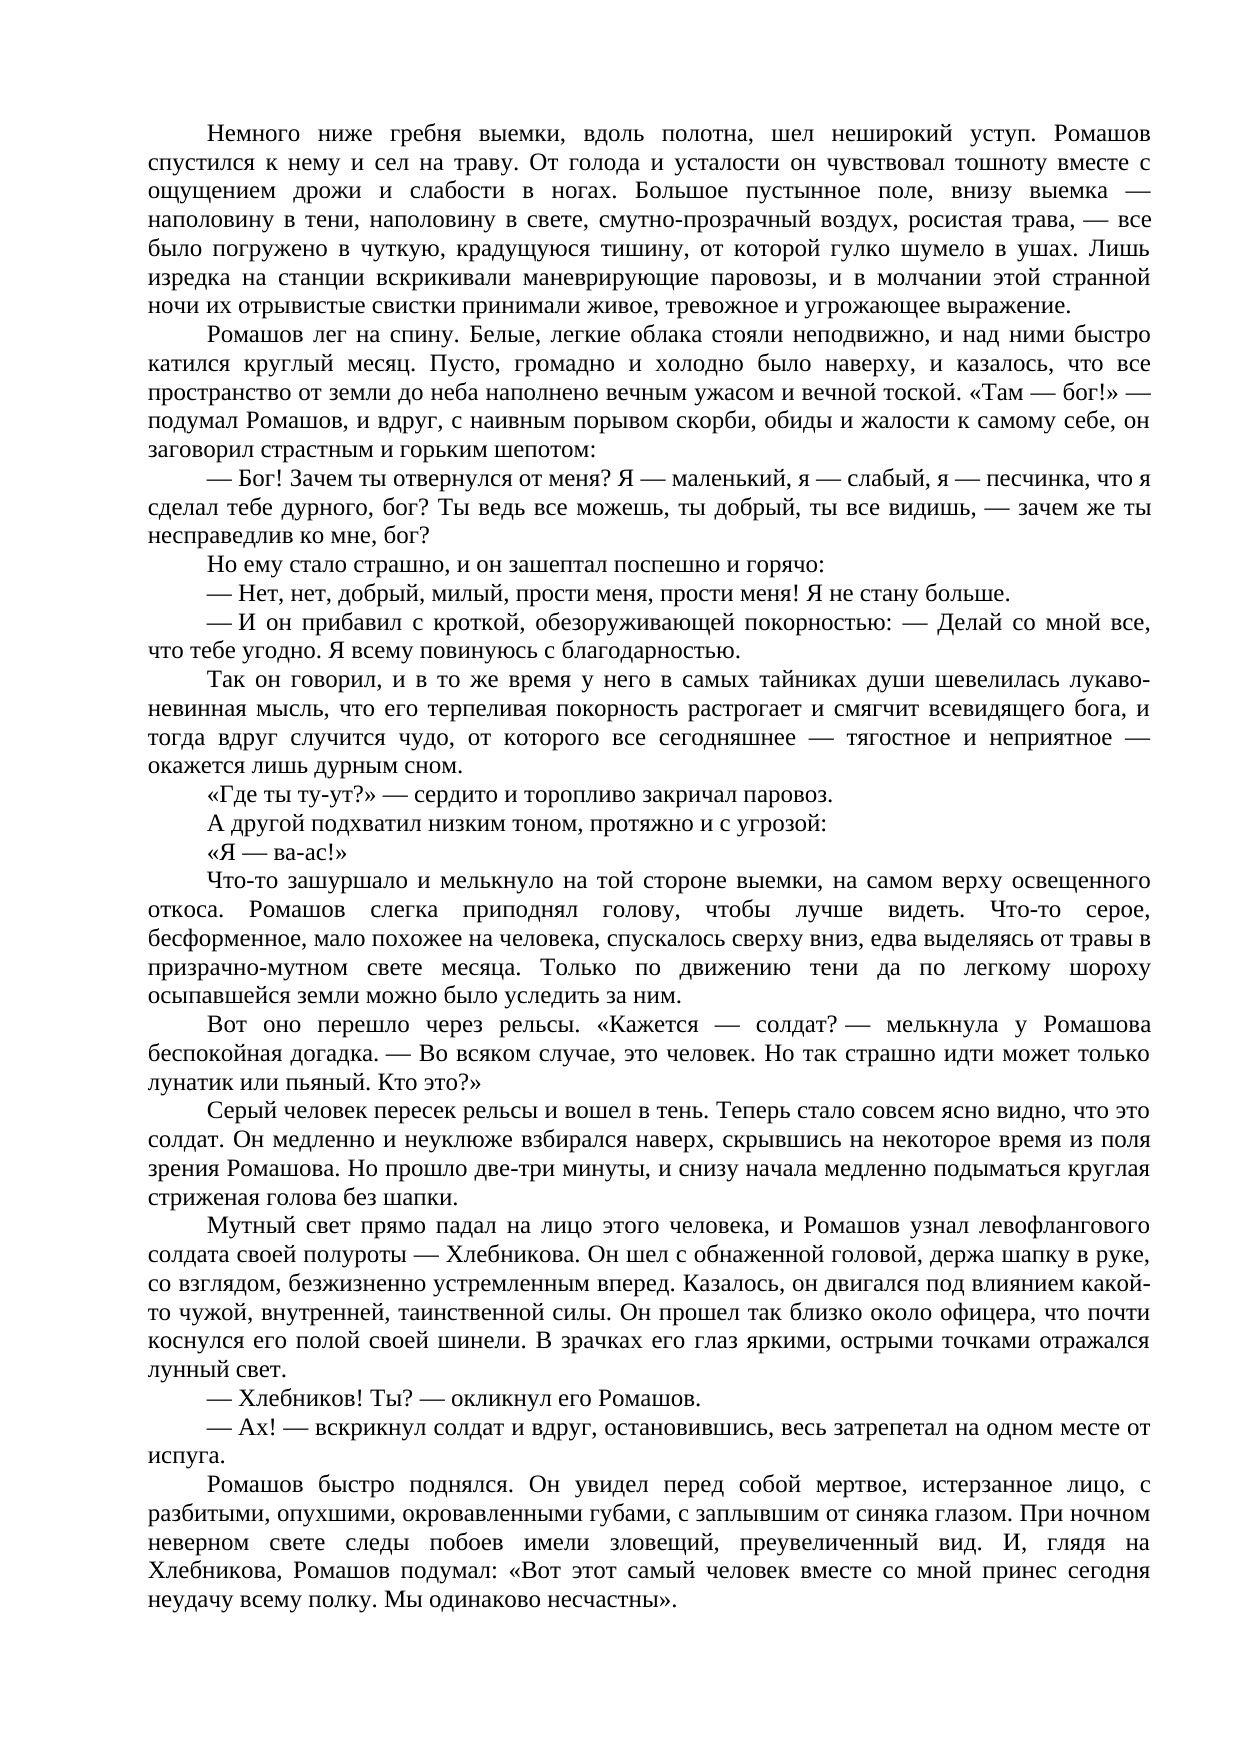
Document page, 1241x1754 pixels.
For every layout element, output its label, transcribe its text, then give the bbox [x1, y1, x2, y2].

text — Хлебников! Ты? — окликнул его Ромашов. [148, 1383, 1152, 1412]
text Но ему стало страшно, и он зашептал поспешно и горячо: [148, 549, 1152, 578]
text Ромашов быстро поднялся. Он увидел перед собой мертвое, истерзанное лицо, с разбитыми, опухшими, окровавленными губами, с заплывшим от синяка глазом. При ночном неверном свете следы побоев имели зловещий, преувеличенный вид. И, глядя на Хлебникова, Ромашов подумал: «Вот этот самый человек вместе со мной принес сегодня неудачу всему полку. Мы одинаково несчастны». [148, 1469, 1152, 1613]
text — Ах! — вскрикнул солдат и вдруг, остановившись, весь затрепетал на одном месте от испуга. [148, 1412, 1152, 1469]
text А другой подхватил низким тоном, протяжно и с угрозой: [148, 808, 1152, 837]
text Мутный свет прямо падал на лицо этого человека, и Ромашов узнал левофлангового солдата своей полуроты — Хлебникова. Он шел с обнаженной головой, держа шапку в руке, со взглядом, безжизненно устремленным вперед. Казалось, он двигался под влиянием какой-то чужой, внутренней, таинственной силы. Он прошел так близко около офицера, что почти коснулся его полой своей шинели. В зрачках его глаз яркими, острыми точками отражался лунный свет. [148, 1211, 1152, 1383]
text «Где ты ту-ут?» — сердито и торопливо закричал паровоз. [148, 779, 1152, 808]
text Вот оно перешло через рельсы. «Кажется — солдат? — мелькнула у Ромашова беспокойная догадка. — Во всяком случае, это человек. Но так страшно идти может только лунатик или пьяный. Кто это?» [148, 1009, 1152, 1096]
text Что-то зашуршало и мелькнуло на той стороне выемки, на самом верху освещенного откоса. Ромашов слегка приподнял голову, чтобы лучше видеть. Что-то серое, бесформенное, мало похожее на человека, спускалось сверху вниз, едва выделяясь от травы в призрачно-мутном свете месяца. Только по движению тени да по легкому шороху осыпавшейся земли можно было уследить за ним. [148, 866, 1152, 1009]
text «Я — ва-ас!» [148, 837, 1152, 866]
text Так он говорил, и в то же время у него в самых тайниках души шевелилась лукаво-невинная мысль, что его терпеливая покорность растрогает и смягчит всевидящего бога, и тогда вдруг случится чудо, от которого все сегодняшнее — тягостное и неприятное — окажется лишь дурным сном. [148, 664, 1152, 779]
text Ромашов лег на спину. Белые, легкие облака стояли неподвижно, и над ними быстро катился круглый месяц. Пусто, громадно и холодно было наверху, и казалось, что все пространство от земли до неба наполнено вечным ужасом и вечной тоской. «Там — бог!» — подумал Ромашов, и вдруг, с наивным порывом скорби, обиды и жалости к самому себе, он заговорил страстным и горьким шепотом: [148, 319, 1152, 463]
text — Нет, нет, добрый, милый, прости меня, прости меня! Я не стану больше. [148, 578, 1152, 607]
text — И он прибавил с кроткой, обезоруживающей покорностью: — Делай со мной все, что тебе угодно. Я всему повинуюсь с благодарностью. [148, 607, 1152, 664]
text — Бог! Зачем ты отвернулся от меня? Я — маленький, я — слабый, я — песчинка, что я сделал тебе дурного, бог? Ты ведь все можешь, ты добрый, ты все видишь, — зачем же ты несправедлив ко мне, бог? [148, 463, 1152, 549]
text Серый человек пересек рельсы и вошел в тень. Теперь стало совсем ясно видно, что это солдат. Он медленно и неуклюже взбирался наверх, скрывшись на некоторое время из поля зрения Ромашова. Но прошло две-три минуты, и снизу начала медленно подыматься круглая стриженая голова без шапки. [148, 1096, 1152, 1211]
text Немного ниже гребня выемки, вдоль полотна, шел неширокий уступ. Ромашов спустился к нему и сел на траву. От голода и усталости он чувствовал тошноту вместе с ощущением дрожи и слабости в ногах. Большое пустынное поле, внизу выемка — наполовину в тени, наполовину в свете, смутно-прозрачный воздух, росистая трава, — все было погружено в чуткую, крадущуюся тишину, от которой гулко шумело в ушах. Лишь изредка на станции вскрикивали маневрирующие паровозы, и в молчании этой странной ночи их отрывистые свистки принимали живое, тревожное и угрожающее выражение. [148, 118, 1152, 319]
